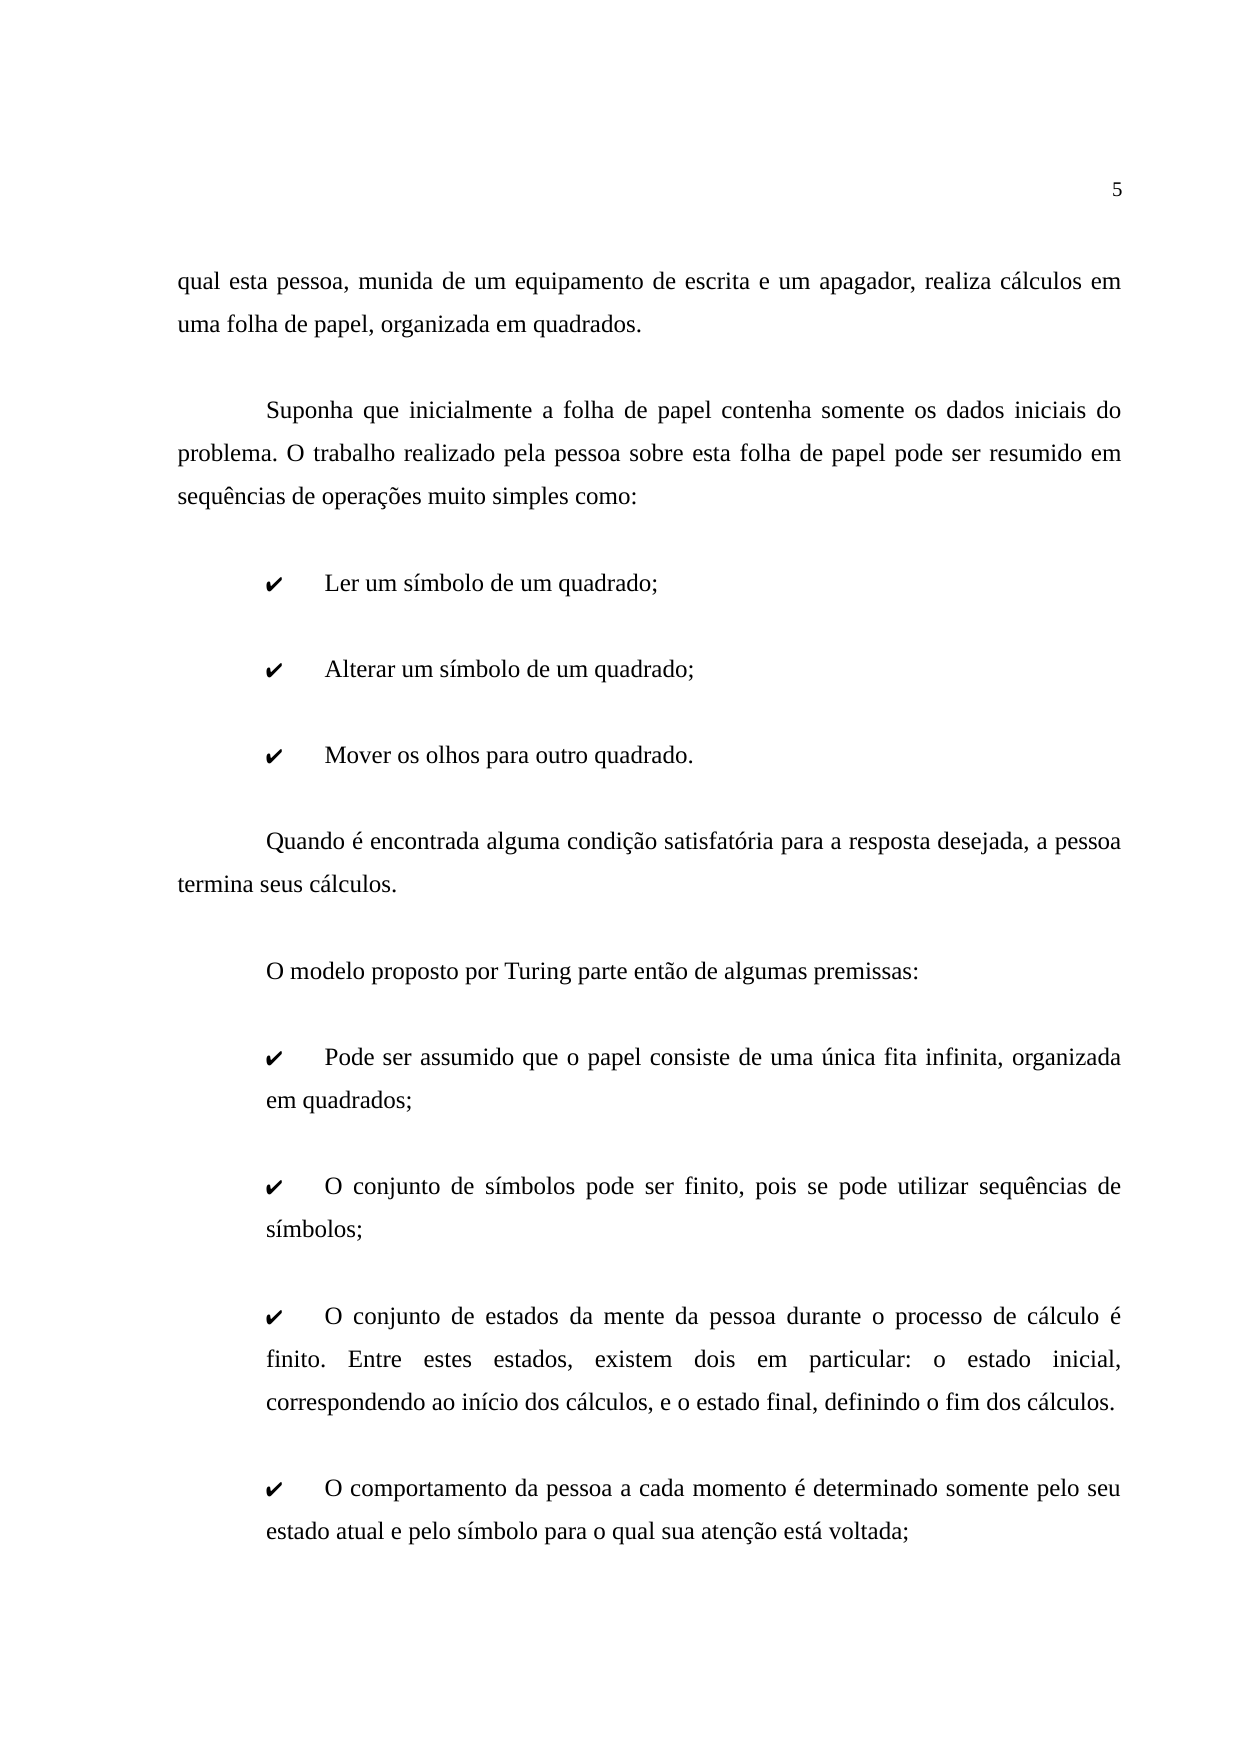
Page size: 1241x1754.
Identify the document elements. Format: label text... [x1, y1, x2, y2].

list O conjunto de estados da mente da pessoa durante o processo de cálculo é finito. Entre estes estados, existem dois em particular: o estado inicial, correspondendo ao início dos cálculos, e o estado final, definindo o fim dos cálculos. [266, 1301, 1122, 1416]
list Pode ser assumido que o papel consiste de uma única fita infinita, organizada em quadrados; [266, 1042, 1122, 1114]
text qual esta pessoa, munida de um equipamento de escrita e um apagador, realiza cálculos em uma folha de papel, organizada em quadrados. [177, 266, 1122, 338]
text Quando é encontrada alguma condição satisfatória para a resposta desejada, a pessoa termina seus cálculos. [177, 826, 1122, 898]
text O modelo proposto por Turing parte então de algumas premissas: [177, 956, 1122, 984]
list Ler um símbolo de um quadrado; [266, 568, 1122, 596]
list O conjunto de símbolos pode ser finito, pois se pode utilizar sequências de símbolos; [266, 1171, 1122, 1243]
text Suponha que inicialmente a folha de papel contenha somente os dados iniciais do problema. O trabalho realizado pela pessoa sobre esta folha de papel pode ser resumido em sequências de operações muito simples como: [177, 395, 1122, 510]
list Mover os olhos para outro quadrado. [266, 740, 1122, 769]
list O comportamento da pessoa a cada momento é determinado somente pelo seu estado atual e pelo símbolo para o qual sua atenção está voltada; [266, 1473, 1122, 1545]
list Alterar um símbolo de um quadrado; [266, 654, 1122, 683]
